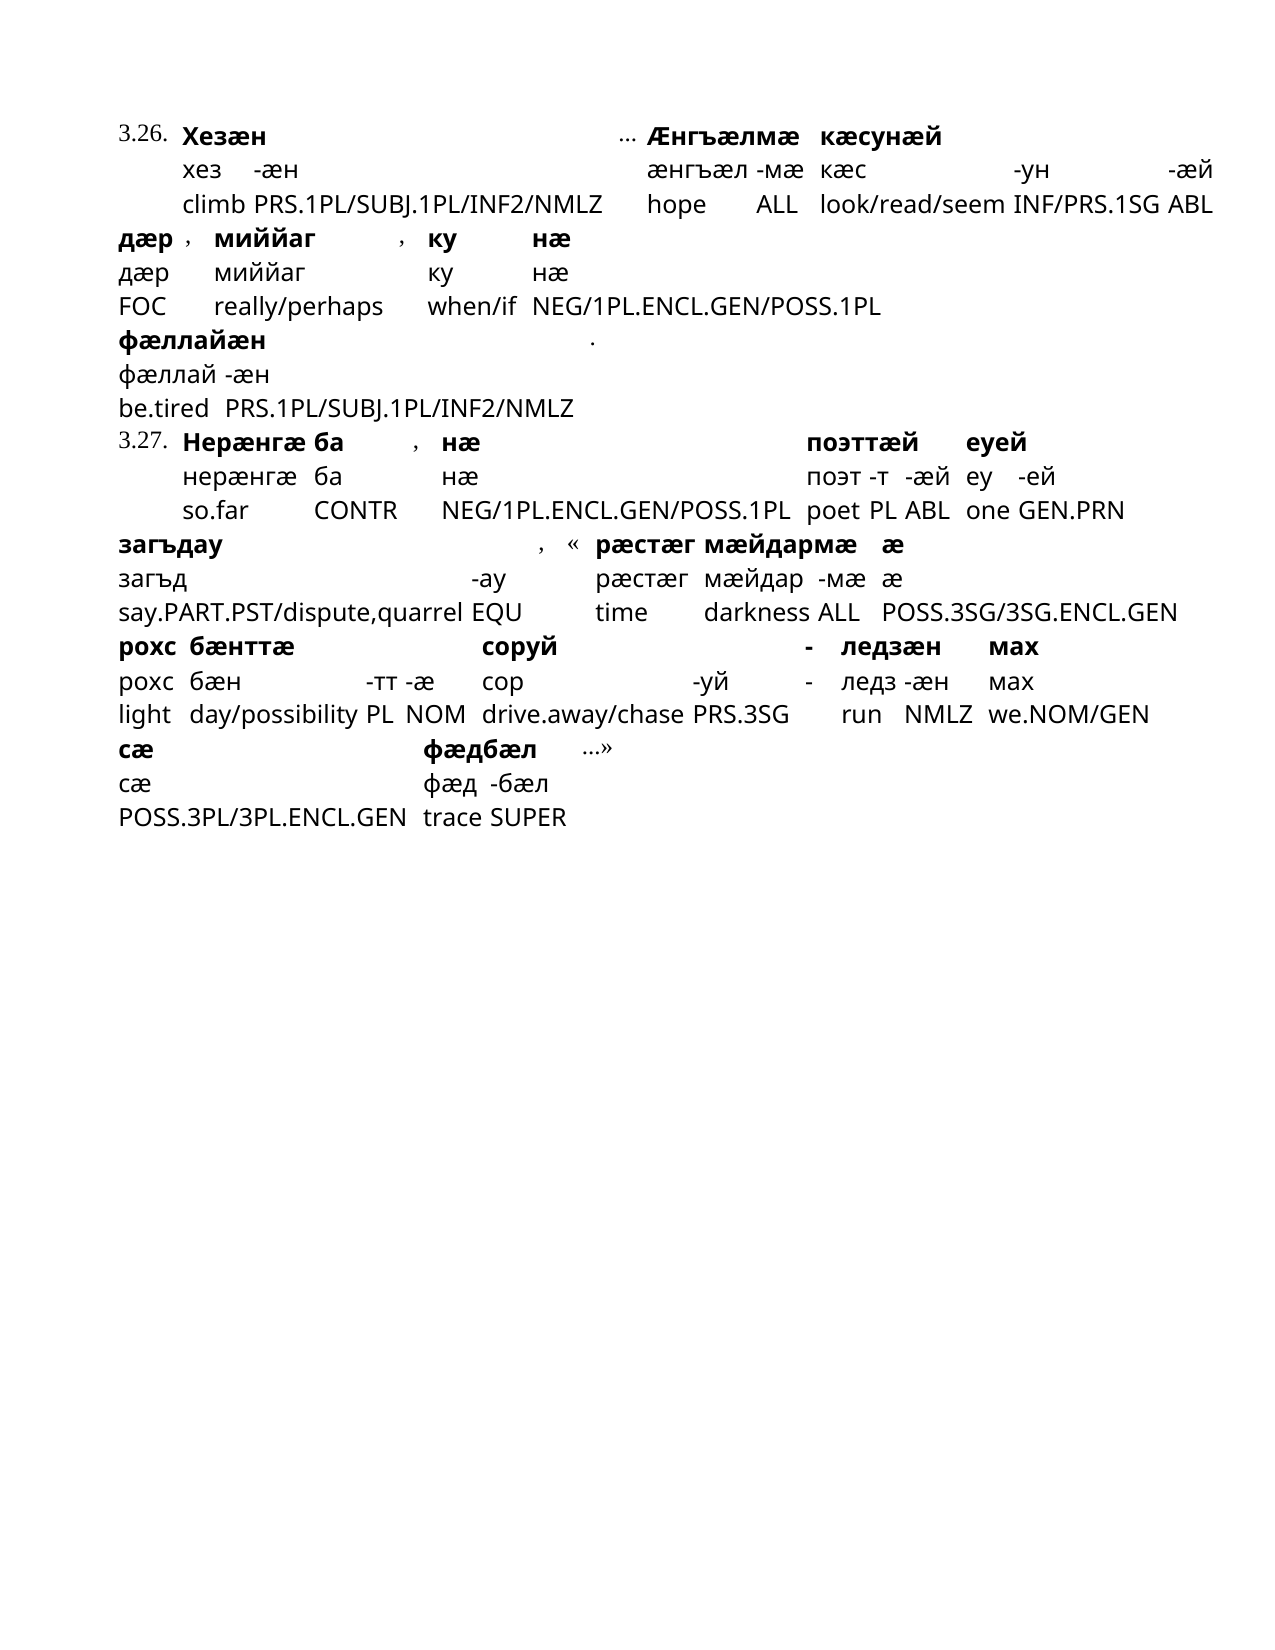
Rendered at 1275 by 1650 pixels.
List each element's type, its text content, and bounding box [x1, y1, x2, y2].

text ледз [841, 663, 896, 697]
text climb [182, 186, 246, 220]
text ...» [582, 731, 613, 760]
text « [567, 527, 588, 556]
text -мæ [818, 561, 866, 595]
text фæдбæл [423, 731, 574, 765]
text рæстæг [595, 527, 696, 561]
text say.PART.PST/dispute,quarrel [118, 595, 463, 629]
text , [185, 220, 206, 249]
text загъдау [118, 527, 531, 561]
text хез [182, 152, 246, 186]
text миййаг [213, 254, 384, 288]
text PL [366, 697, 398, 731]
text trace [423, 799, 482, 833]
text -æн [904, 663, 973, 697]
text so.far [182, 493, 297, 527]
text Æнгъæлмæ [647, 118, 812, 152]
text darkness [704, 595, 810, 629]
text миййаг [213, 220, 391, 254]
text еу [966, 459, 1010, 493]
text we.NOM/GEN [988, 697, 1150, 731]
text - [805, 663, 826, 697]
text run [841, 697, 896, 731]
text æ [881, 527, 1186, 561]
text нæ [441, 425, 799, 459]
text ALL [756, 186, 804, 220]
text be.tired [118, 391, 217, 425]
text one [966, 493, 1010, 527]
text -ау [471, 561, 523, 595]
text look/read/seem [819, 186, 1006, 220]
text мах [988, 629, 1158, 663]
text ба [314, 425, 405, 459]
text -т [869, 459, 897, 493]
text -бæл [490, 765, 567, 799]
text -тт [366, 663, 398, 697]
text time [595, 595, 688, 629]
text PRS.1PL/SUBJ.1PL/INF2/NMLZ [253, 186, 603, 220]
text нæ [441, 459, 791, 493]
text дæр [118, 254, 170, 288]
text ... [618, 118, 639, 147]
text NOM [405, 697, 466, 731]
text -ей [1018, 459, 1126, 493]
text SUPER [490, 799, 567, 833]
text соруй [482, 629, 797, 663]
text -уй [692, 663, 790, 697]
text -æй [1168, 152, 1214, 186]
text PRS.1PL/SUBJ.1PL/INF2/NMLZ [224, 391, 574, 425]
text ABL [1168, 186, 1214, 220]
text INF/PRS.1SG [1013, 186, 1160, 220]
text æнгъæл [647, 152, 748, 186]
text NEG/1PL.ENCL.GEN/POSS.1PL [441, 493, 791, 527]
text -æн [253, 152, 603, 186]
text мæйдармæ [704, 527, 874, 561]
text -æ [405, 663, 466, 697]
text -æн [224, 357, 574, 391]
text CONTR [314, 493, 397, 527]
text , [399, 220, 420, 249]
text нерæнгæ [182, 459, 297, 493]
text -мæ [756, 152, 804, 186]
text рæстæг [595, 561, 688, 595]
text PRS.3SG [692, 697, 790, 731]
text сор [482, 663, 685, 697]
text Нерæнгæ [182, 425, 306, 459]
text нæ [532, 220, 889, 254]
text when/if [427, 288, 516, 322]
text фæд [423, 765, 482, 799]
text 3.26. [118, 118, 174, 147]
text рохс [118, 663, 174, 697]
text POSS.3SG/3SG.ENCL.GEN [881, 595, 1178, 629]
text ку [427, 220, 524, 254]
text кæсунæй [819, 118, 1221, 152]
text нæ [532, 254, 882, 288]
text сæ [118, 731, 415, 765]
text PL [869, 493, 897, 527]
text æ [881, 561, 1178, 595]
text еуей [966, 425, 1133, 459]
text -ун [1013, 152, 1160, 186]
text поэт [806, 459, 861, 493]
text фæллай [118, 357, 217, 391]
text really/perhaps [213, 288, 384, 322]
text фæллайæн [118, 322, 582, 357]
text мæйдар [704, 561, 810, 595]
text ледзæн [841, 629, 981, 663]
text POSS.3PL/3PL.ENCL.GEN [118, 799, 408, 833]
text - [805, 629, 833, 663]
text , [538, 527, 559, 556]
text кæс [819, 152, 1006, 186]
text загъд [118, 561, 463, 595]
text -æй [905, 459, 951, 493]
text NMLZ [904, 697, 973, 731]
text Хезæн [182, 118, 611, 152]
text poet [806, 493, 861, 527]
text , [413, 425, 434, 453]
text рохс [118, 629, 182, 663]
text поэттæй [806, 425, 958, 459]
text drive.away/chase [482, 697, 685, 731]
text ALL [818, 595, 866, 629]
text hope [647, 186, 748, 220]
text NEG/1PL.ENCL.GEN/POSS.1PL [532, 288, 882, 322]
text light [118, 697, 174, 731]
text GEN.PRN [1018, 493, 1126, 527]
text сæ [118, 765, 408, 799]
text day/possibility [189, 697, 358, 731]
text . [589, 322, 610, 351]
text ABL [905, 493, 951, 527]
text бæнттæ [189, 629, 474, 663]
text ба [314, 459, 397, 493]
text бæн [189, 663, 358, 697]
text ку [427, 254, 516, 288]
text дæр [118, 220, 177, 254]
text 3.27. [118, 425, 174, 453]
text мах [988, 663, 1150, 697]
text EQU [471, 595, 523, 629]
text FOC [118, 288, 170, 322]
